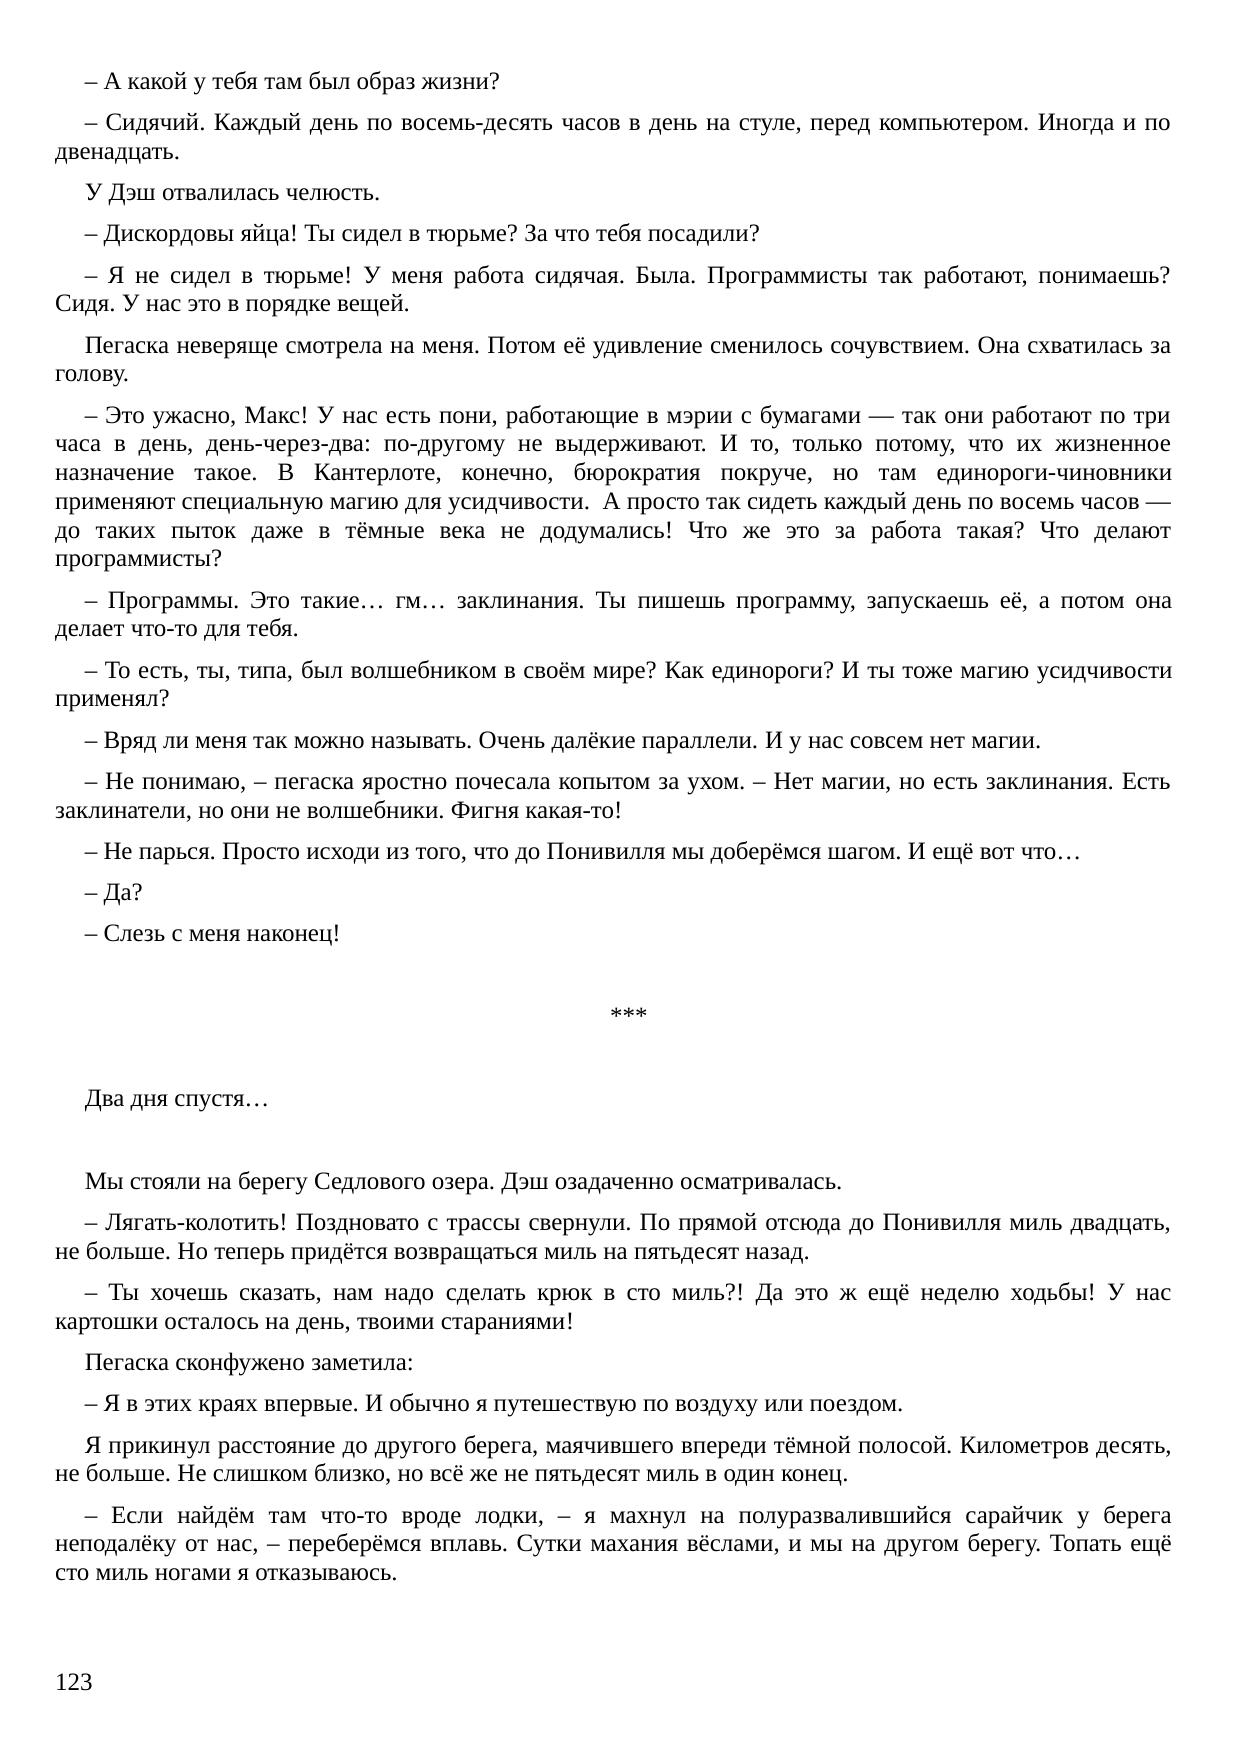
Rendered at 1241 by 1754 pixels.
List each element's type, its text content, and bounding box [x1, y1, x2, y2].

text *** [55, 1001, 1173, 1030]
text – Если найдём там что-то вроде лодки, – я махнул на полуразвалившийся сарайчик у берега неподалёку от нас, – переберёмся вплавь. Сутки махания вёслами, и мы на другом берегу. Топать ещё сто миль ногами я отказываюсь. [55, 1500, 1173, 1586]
text – То есть, ты, типа, был волшебником в своём мире? Как единороги? И ты тоже магию усидчивости применял? [55, 655, 1173, 712]
text – Программы. Это такие… гм… заклинания. Ты пишешь программу, запускаешь её, а потом она делает что-то для тебя. [55, 585, 1173, 642]
text – Это ужасно, Макс! У нас есть пони, работающие в мэрии с бумагами — так они работают по три часа в день, день-через-два: по-другому не выдерживают. И то, только потому, что их жизненное назначение такое. В Кантерлоте, конечно, бюрократия покруче, но там единороги-чиновники применяют специальную магию для усидчивости. А просто так сидеть каждый день по восемь часов — до таких пыток даже в тёмные века не додумались! Что же это за работа такая? Что делают программисты? [55, 400, 1173, 572]
text – Я не сидел в тюрьме! У меня работа сидячая. Была. Программисты так работают, понимаешь? Сидя. У нас это в порядке вещей. [55, 260, 1173, 317]
text Два дня спустя… [55, 1083, 1173, 1112]
text Пегаска сконфужено заметила: [55, 1347, 1173, 1376]
text – Сидячий. Каждый день по восемь-десять часов в день на стуле, перед компьютером. Иногда и по двенадцать. [55, 107, 1173, 165]
text Я прикинул расстояние до другого берега, маячившего впереди тёмной полосой. Километров десять, не больше. Не слишком близко, но всё же не пятьдесят миль в один конец. [55, 1430, 1173, 1487]
text Пегаска неверяще смотрела на меня. Потом её удивление сменилось сочувствием. Она схватилась за голову. [55, 330, 1173, 387]
text У Дэш отвалилась челюсть. [55, 177, 1173, 206]
text – Лягать-колотить! Поздновато с трассы свернули. По прямой отсюда до Понивилля миль двадцать, не больше. Но теперь придётся возвращаться миль на пятьдесят назад. [55, 1207, 1173, 1265]
text – А какой у тебя там был образ жизни? [55, 66, 1173, 95]
text – Не понимаю, – пегаска яростно почесала копытом за ухом. – Нет магии, но есть заклинания. Есть заклинатели, но они не волшебники. Фигня какая-то! [55, 766, 1173, 823]
text – Ты хочешь сказать, нам надо сделать крюк в сто миль?! Да это ж ещё неделю ходьбы! У нас картошки осталось на день, твоими стараниями! [55, 1277, 1173, 1335]
text – Слезь с меня наконец! [55, 918, 1173, 947]
text – Я в этих краях впервые. И обычно я путешествую по воздуху или поездом. [55, 1388, 1173, 1417]
text – Вряд ли меня так можно называть. Очень далёкие параллели. И у нас совсем нет магии. [55, 725, 1173, 753]
text – Не парься. Просто исходи из того, что до Понивилля мы доберёмся шагом. И ещё вот что… [55, 836, 1173, 865]
text – Да? [55, 877, 1173, 906]
text – Дискордовы яйца! Ты сидел в тюрьме? За что тебя посадили? [55, 218, 1173, 247]
text Мы стояли на берегу Седлового озера. Дэш озадаченно осматривалась. [55, 1166, 1173, 1195]
